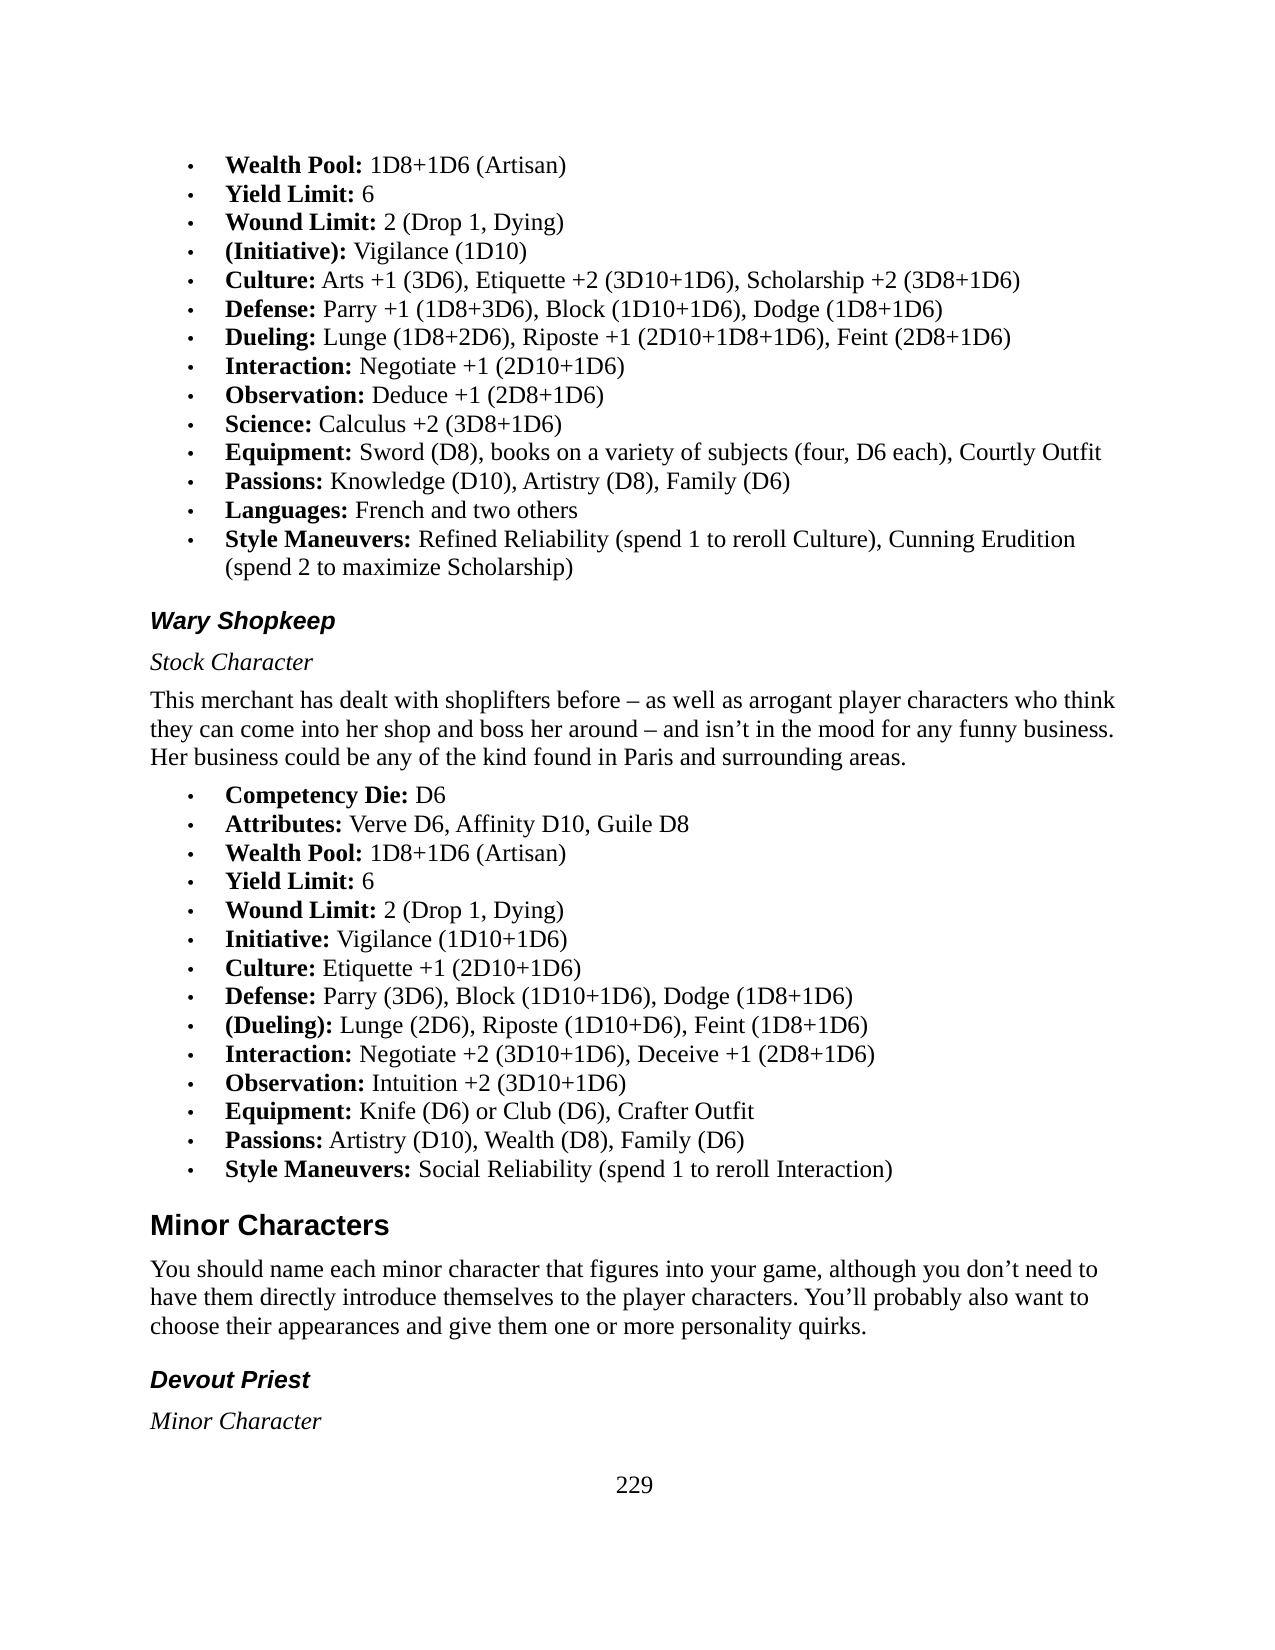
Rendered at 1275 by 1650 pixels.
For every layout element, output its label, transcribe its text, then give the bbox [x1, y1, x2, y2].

list Defense: Parry +1 (1D8+3D6), Block (1D10+1D6), Dodge (1D8+1D6) [187, 294, 1125, 322]
text You should name each minor character that figures into your game, although you don’t need to have them directly introduce themselves to the player characters. You’ll probably also want to choose their appearances and give them one or more personality quirks. [150, 1254, 1125, 1340]
list Attributes: Verve D6, Affinity D10, Guile D8 [187, 809, 1125, 838]
list Yield Limit: 6 [187, 179, 1125, 207]
list Observation: Intuition +2 (3D10+1D6) [187, 1068, 1125, 1096]
list Defense: Parry (3D6), Block (1D10+1D6), Dodge (1D8+1D6) [187, 981, 1125, 1010]
list Wealth Pool: 1D8+1D6 (Artisan) [187, 150, 1125, 179]
list Equipment: Knife (D6) or Club (D6), Crafter Outfit [187, 1096, 1125, 1125]
text This merchant has dealt with shoplifters before – as well as arrogant player characters who think they can come into her shop and boss her around – and isn’t in the mood for any funny business. Her business could be any of the kind found in Paris and surrounding areas. [150, 685, 1125, 771]
list Style Maneuvers: Social Reliability (spend 1 to reroll Interaction) [187, 1154, 1125, 1183]
list Style Maneuvers: Refined Reliability (spend 1 to reroll Culture), Cunning Erudition (spend 2 to maximize Scholarship) [187, 524, 1125, 581]
list Wealth Pool: 1D8+1D6 (Artisan) [187, 838, 1125, 866]
list Interaction: Negotiate +1 (2D10+1D6) [187, 351, 1125, 380]
list Culture: Etiquette +1 (2D10+1D6) [187, 953, 1125, 981]
list Wound Limit: 2 (Drop 1, Dying) [187, 895, 1125, 924]
list Science: Calculus +2 (3D8+1D6) [187, 409, 1125, 437]
list Equipment: Sword (D8), books on a variety of subjects (four, D6 each), Courtly Outfit [187, 437, 1125, 466]
text Stock Character [150, 647, 1125, 676]
list Languages: French and two others [187, 495, 1125, 524]
subtitle Minor Characters [150, 1208, 1125, 1241]
list Passions: Knowledge (D10), Artistry (D8), Family (D6) [187, 466, 1125, 495]
subtitle Wary Shopkeep [150, 606, 1125, 635]
list (Dueling): Lunge (2D6), Riposte (1D10+D6), Feint (1D8+1D6) [187, 1010, 1125, 1039]
list Culture: Arts +1 (3D6), Etiquette +2 (3D10+1D6), Scholarship +2 (3D8+1D6) [187, 265, 1125, 294]
list Yield Limit: 6 [187, 866, 1125, 895]
list (Initiative): Vigilance (1D10) [187, 236, 1125, 265]
list Competency Die: D6 [187, 780, 1125, 809]
list Wound Limit: 2 (Drop 1, Dying) [187, 207, 1125, 236]
list Passions: Artistry (D10), Wealth (D8), Family (D6) [187, 1125, 1125, 1154]
list Dueling: Lunge (1D8+2D6), Riposte +1 (2D10+1D8+1D6), Feint (2D8+1D6) [187, 322, 1125, 351]
list Initiative: Vigilance (1D10+1D6) [187, 924, 1125, 953]
text Minor Character [150, 1406, 1125, 1435]
list Interaction: Negotiate +2 (3D10+1D6), Deceive +1 (2D8+1D6) [187, 1039, 1125, 1068]
list Observation: Deduce +1 (2D8+1D6) [187, 380, 1125, 409]
subtitle Devout Priest [150, 1365, 1125, 1393]
